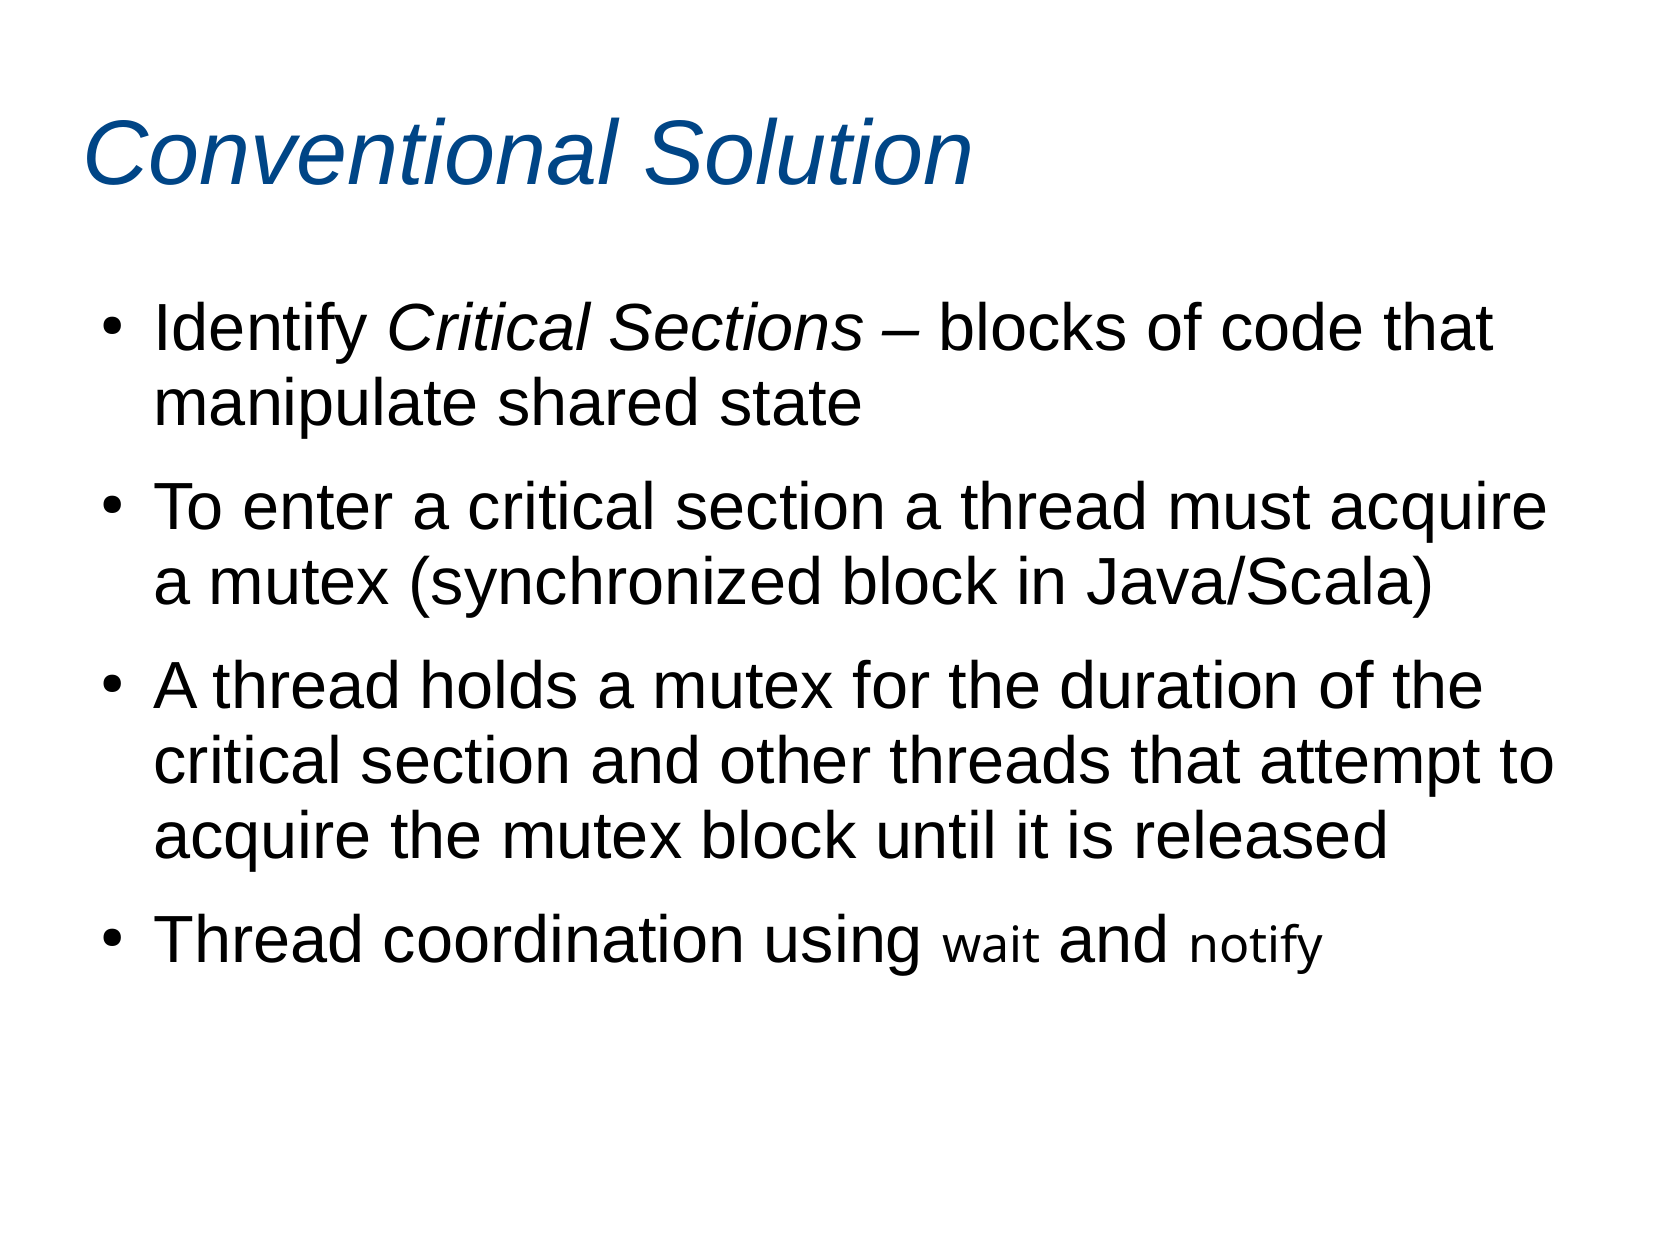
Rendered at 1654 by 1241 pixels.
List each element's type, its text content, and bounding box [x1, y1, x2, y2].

title Conventional Solution [82, 49, 1571, 257]
list Identify Critical Sections – blocks of code that manipulate shared state To enter a critical section a thread must acquire a mutex (synchronized block in Java/Scala) A thread holds a mutex for the duration of the critical section and other threads that attempt to acquire the mutex block until it is released Thread coordination using wait and notify [82, 290, 1571, 1010]
